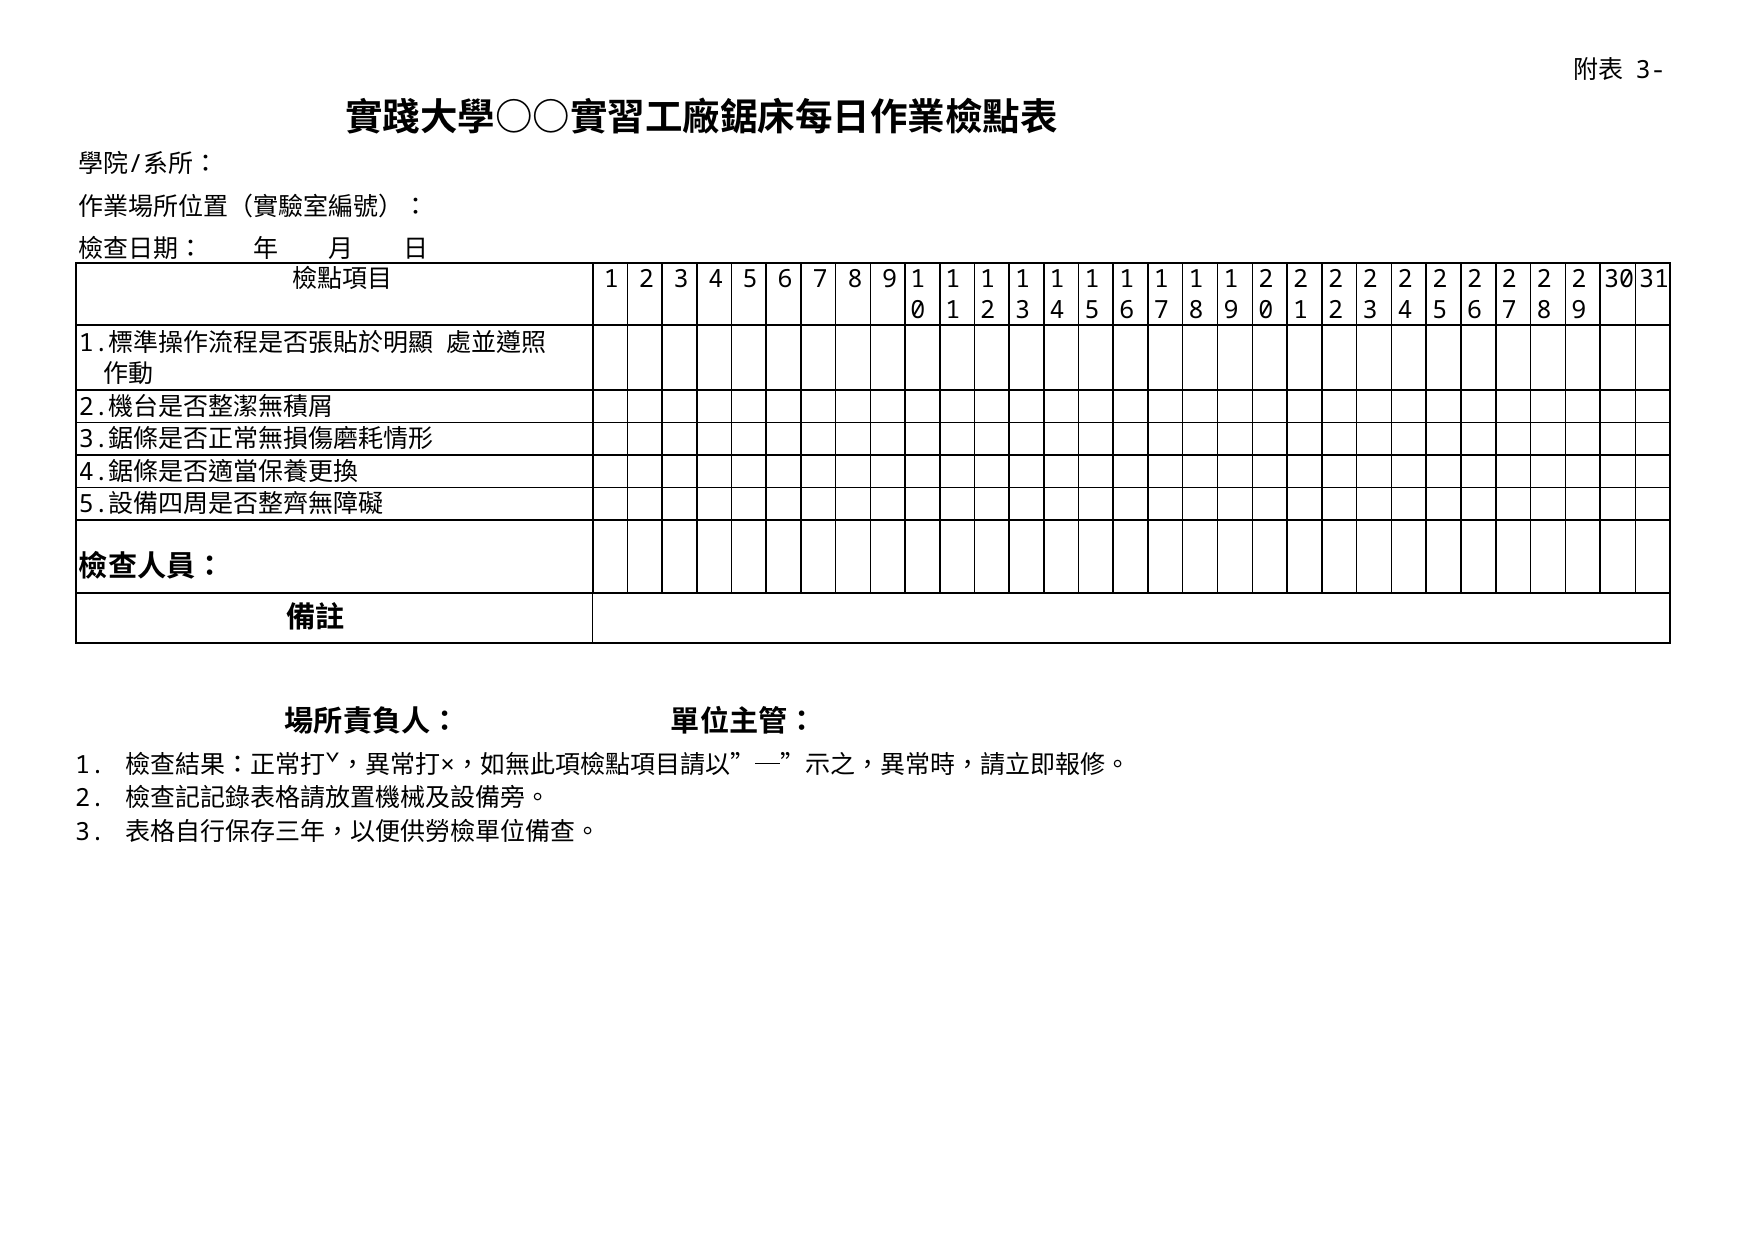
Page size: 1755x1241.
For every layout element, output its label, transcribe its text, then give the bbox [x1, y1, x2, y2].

table_cell [732, 456, 765, 487]
table_cell [1462, 391, 1495, 422]
table_cell [628, 488, 661, 519]
table_header 29 [1566, 264, 1599, 324]
table_cell [1253, 488, 1286, 519]
table_cell [1183, 423, 1217, 454]
text [75, 262, 1672, 661]
table_header 13 [1010, 264, 1043, 324]
table_cell [1288, 326, 1321, 389]
table_cell [871, 488, 904, 519]
table_cell [1636, 391, 1669, 422]
table_header 11 [941, 264, 974, 324]
table_header 18 [1183, 264, 1217, 324]
table_header 1 [594, 264, 627, 324]
table_header 14 [1045, 264, 1078, 324]
table_cell [1566, 521, 1599, 592]
table_cell [1566, 423, 1599, 454]
table_cell 2.機台是否整潔無積屑 [77, 391, 592, 422]
table_header 8 [836, 264, 870, 324]
table_cell [871, 391, 904, 422]
table_cell [836, 456, 870, 487]
table_cell [1636, 423, 1669, 454]
table_cell [767, 326, 800, 389]
table_cell [1010, 488, 1043, 519]
table_cell [1427, 423, 1460, 454]
table_header 30 [1601, 264, 1635, 324]
table_cell [1218, 521, 1252, 592]
list 檢查記記錄表格請放置機械及設備旁。 [75, 781, 1739, 813]
table_cell [594, 488, 627, 519]
table_cell [1497, 521, 1530, 592]
table_cell [1114, 521, 1147, 592]
table_cell [1253, 391, 1286, 422]
table_cell [1392, 521, 1425, 592]
table_cell [1149, 521, 1182, 592]
table_cell [1392, 456, 1425, 487]
table_cell [906, 391, 939, 422]
table_cell [1288, 456, 1321, 487]
table_cell [1114, 488, 1147, 519]
table_cell [1462, 488, 1495, 519]
table_cell [941, 488, 974, 519]
table_cell [1531, 326, 1565, 389]
table_cell [1323, 391, 1356, 422]
table_cell [698, 456, 731, 487]
table_header 10 [906, 264, 939, 324]
table_cell [1427, 326, 1460, 389]
table_header 3 [663, 264, 696, 324]
table_cell [767, 423, 800, 454]
table_header 2 [628, 264, 661, 324]
table_cell [1601, 521, 1635, 592]
table_cell [1218, 456, 1252, 487]
table_cell [594, 456, 627, 487]
table_cell [1462, 423, 1495, 454]
table_cell [836, 423, 870, 454]
table_cell [1183, 521, 1217, 592]
table_cell [1566, 456, 1599, 487]
table_cell [628, 326, 661, 389]
table_cell [1497, 488, 1530, 519]
table_cell [1392, 423, 1425, 454]
table_cell [975, 423, 1008, 454]
table_header 19 [1218, 264, 1252, 324]
table_cell [1183, 326, 1217, 389]
table_header 24 [1392, 264, 1425, 324]
table_cell [698, 391, 731, 422]
list 表格自行保存三年，以便供勞檢單位備查。 [75, 813, 1739, 847]
table_cell [802, 521, 835, 592]
table_header 22 [1323, 264, 1356, 324]
table_cell [1218, 326, 1252, 389]
table_cell [1288, 391, 1321, 422]
table_cell [767, 488, 800, 519]
table_cell [1636, 521, 1669, 592]
table_cell [1636, 488, 1669, 519]
table_cell [871, 326, 904, 389]
table_cell [1497, 456, 1530, 487]
table_cell [836, 391, 870, 422]
table_cell [594, 423, 627, 454]
subtitle 實踐大學○○實習工廠鋸床每日作業檢點表 [14, 83, 1387, 142]
table_cell [1149, 488, 1182, 519]
table_cell [1392, 488, 1425, 519]
table_header 5 [732, 264, 765, 324]
table_cell [941, 456, 974, 487]
text 場所責負人： 單位主管： [14, 698, 1739, 740]
table_cell [732, 423, 765, 454]
table_cell [1357, 326, 1391, 389]
table_cell [663, 456, 696, 487]
table_cell [1566, 326, 1599, 389]
table_cell [1462, 521, 1495, 592]
table_cell [1183, 456, 1217, 487]
table_header 16 [1114, 264, 1147, 324]
table_cell [871, 521, 904, 592]
table_cell [906, 456, 939, 487]
table_cell [1497, 423, 1530, 454]
text 作業場所位置（實驗室編號）：檢查日期： 年 月 日 [78, 186, 428, 262]
table_cell [941, 326, 974, 389]
table_cell [1218, 391, 1252, 422]
text 學院/系所： [78, 144, 1739, 180]
table_cell [663, 391, 696, 422]
table_cell [1010, 391, 1043, 422]
table_cell [1323, 456, 1356, 487]
table_header 25 [1427, 264, 1460, 324]
table_cell 1.標準操作流程是否張貼於明顯 處並遵照 作動 [77, 326, 592, 389]
table_header 15 [1079, 264, 1112, 324]
table_cell [1079, 423, 1112, 454]
table_cell [802, 423, 835, 454]
table_cell [1636, 456, 1669, 487]
table_cell [1601, 326, 1635, 389]
table_cell [767, 456, 800, 487]
table_cell [1323, 488, 1356, 519]
table_cell [802, 326, 835, 389]
table_cell [871, 423, 904, 454]
table_cell [1357, 391, 1391, 422]
table_cell [1357, 423, 1391, 454]
table_cell [1323, 521, 1356, 592]
table_cell [1427, 521, 1460, 592]
table_cell [594, 391, 627, 422]
table_cell [628, 456, 661, 487]
table_header 12 [975, 264, 1008, 324]
table_header 4 [698, 264, 731, 324]
table_cell [1045, 423, 1078, 454]
table_cell [767, 521, 800, 592]
table_header 9 [871, 264, 904, 324]
table_cell [594, 521, 627, 592]
table_cell [1253, 326, 1286, 389]
table_cell [1531, 391, 1565, 422]
table_cell [1010, 456, 1043, 487]
table_cell [663, 326, 696, 389]
table_cell [1079, 326, 1112, 389]
table_cell [698, 423, 731, 454]
table_cell [975, 488, 1008, 519]
table_cell [1079, 488, 1112, 519]
table_cell [1045, 521, 1078, 592]
table_cell [698, 521, 731, 592]
table_cell [941, 521, 974, 592]
table_cell [1079, 391, 1112, 422]
table_cell [767, 391, 800, 422]
table_cell [1392, 391, 1425, 422]
table_cell [1114, 391, 1147, 422]
table_header 21 [1288, 264, 1321, 324]
table_header 26 [1462, 264, 1495, 324]
table_cell 3.鋸條是否正常無損傷磨耗情形 [77, 423, 592, 454]
table_cell [906, 521, 939, 592]
table_cell [1114, 326, 1147, 389]
table_header 31 [1636, 264, 1669, 324]
table_cell [1531, 456, 1565, 487]
table_cell [628, 423, 661, 454]
table_cell [628, 521, 661, 592]
table_cell [1149, 423, 1182, 454]
table_cell [1601, 423, 1635, 454]
table_cell [1427, 488, 1460, 519]
table_cell [698, 488, 731, 519]
table_cell [1218, 423, 1252, 454]
table_cell [836, 326, 870, 389]
table_cell [1045, 456, 1078, 487]
table_cell [1427, 456, 1460, 487]
table_cell [802, 488, 835, 519]
table_cell [1010, 423, 1043, 454]
table_cell [1149, 326, 1182, 389]
table_cell [1392, 326, 1425, 389]
table_cell [628, 391, 661, 422]
table_cell [802, 456, 835, 487]
table_cell [1079, 456, 1112, 487]
table_header 17 [1149, 264, 1182, 324]
table_cell [1531, 488, 1565, 519]
table_cell [1288, 521, 1321, 592]
list 檢查結果：正常打ˇ，異常打×，如無此項檢點項目請以”─”示之，異常時，請立即報修。 [75, 747, 1739, 781]
table_cell [906, 326, 939, 389]
table_cell [1601, 391, 1635, 422]
table_cell [732, 521, 765, 592]
table_cell [732, 488, 765, 519]
table_cell [1323, 326, 1356, 389]
table_cell [594, 326, 627, 389]
table_cell [975, 456, 1008, 487]
table_cell 檢查人員： [77, 521, 592, 592]
table_cell [1566, 391, 1599, 422]
table_cell [1149, 456, 1182, 487]
table_cell 備註 [77, 594, 592, 642]
table_header 28 [1531, 264, 1565, 324]
table_cell [1497, 391, 1530, 422]
table_cell [1045, 391, 1078, 422]
table_cell [1218, 488, 1252, 519]
table_header 27 [1497, 264, 1530, 324]
table_cell [1253, 521, 1286, 592]
table_cell [1497, 326, 1530, 389]
table_cell [732, 391, 765, 422]
table_cell [1531, 521, 1565, 592]
table_cell [906, 423, 939, 454]
table_cell [1045, 326, 1078, 389]
table_cell [1357, 488, 1391, 519]
table_cell [941, 391, 974, 422]
table_cell [663, 423, 696, 454]
table_cell [1183, 488, 1217, 519]
table_cell [1010, 521, 1043, 592]
table_cell [1636, 326, 1669, 389]
table_cell 4.鋸條是否適當保養更換 [77, 456, 592, 487]
table_cell [1601, 456, 1635, 487]
table_cell [941, 423, 974, 454]
table_cell [1149, 391, 1182, 422]
table_header 7 [802, 264, 835, 324]
table_cell [593, 594, 1669, 642]
table_cell [1462, 326, 1495, 389]
table_cell [1531, 423, 1565, 454]
table_cell [975, 521, 1008, 592]
table_cell [663, 521, 696, 592]
table_cell [1323, 423, 1356, 454]
table_cell [1079, 521, 1112, 592]
table_cell [1357, 456, 1391, 487]
table_cell [1601, 488, 1635, 519]
table_cell [802, 391, 835, 422]
table_cell [1010, 326, 1043, 389]
table_cell [1114, 423, 1147, 454]
table_header 23 [1357, 264, 1391, 324]
table_cell [1253, 423, 1286, 454]
table_cell [1288, 488, 1321, 519]
table_cell [732, 326, 765, 389]
table_cell [1114, 456, 1147, 487]
table_cell [1253, 456, 1286, 487]
table_cell [975, 326, 1008, 389]
table_cell [906, 488, 939, 519]
table_cell [1566, 488, 1599, 519]
table_cell [698, 326, 731, 389]
table_cell 5.設備四周是否整齊無障礙 [77, 488, 592, 519]
table_cell [871, 456, 904, 487]
table_cell [1462, 456, 1495, 487]
table_cell [836, 488, 870, 519]
table_cell [836, 521, 870, 592]
table_cell [975, 391, 1008, 422]
table_cell [1427, 391, 1460, 422]
table_cell [1288, 423, 1321, 454]
table_cell [1357, 521, 1391, 592]
table_cell [663, 488, 696, 519]
table_header 檢點項目 [77, 264, 592, 324]
table_cell [1183, 391, 1217, 422]
table_header 20 [1253, 264, 1286, 324]
table_cell [1045, 488, 1078, 519]
table_header 6 [767, 264, 800, 324]
